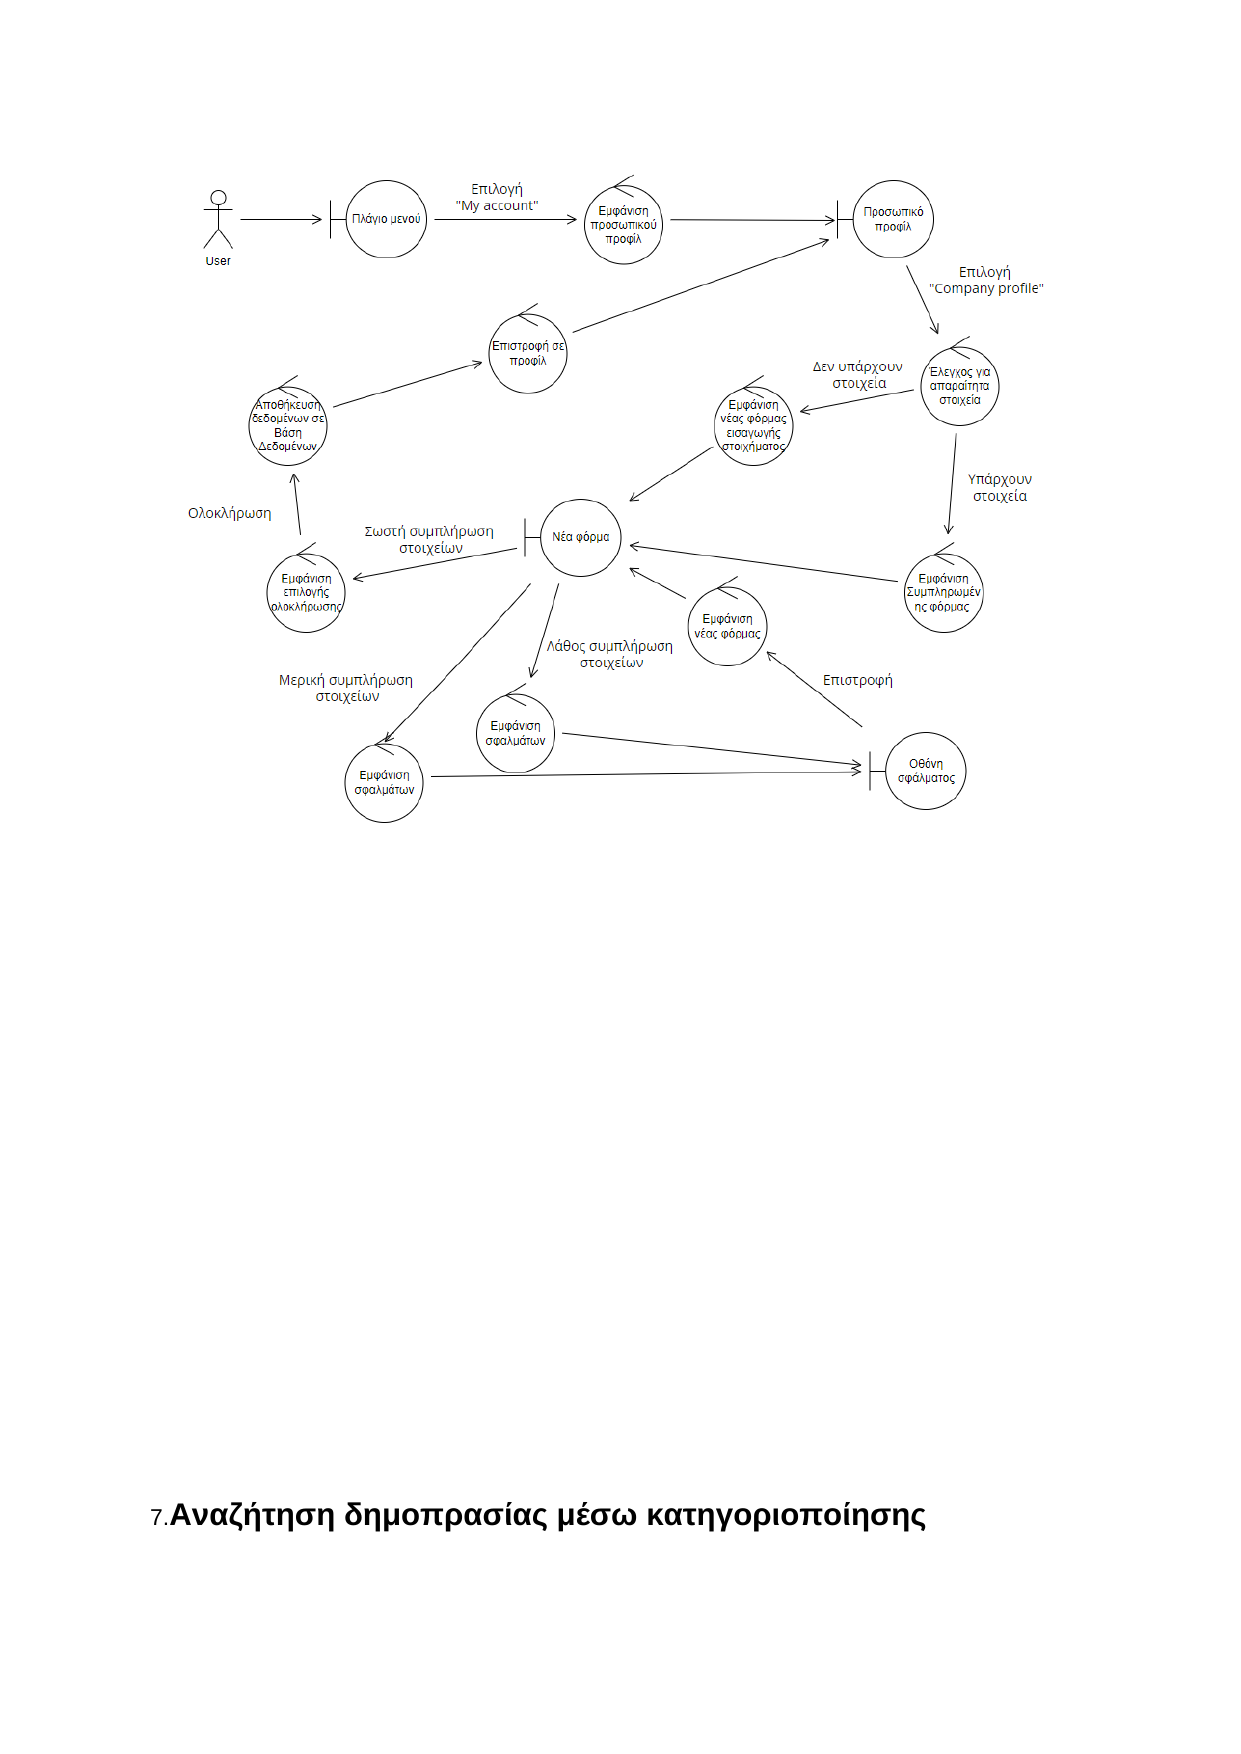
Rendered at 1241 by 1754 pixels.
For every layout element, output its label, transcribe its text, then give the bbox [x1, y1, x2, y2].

picture [150, 150, 1091, 827]
text 7.Αναζήτηση δημοπρασίας μέσω κατηγοριοποίησης [150, 1496, 1090, 1531]
